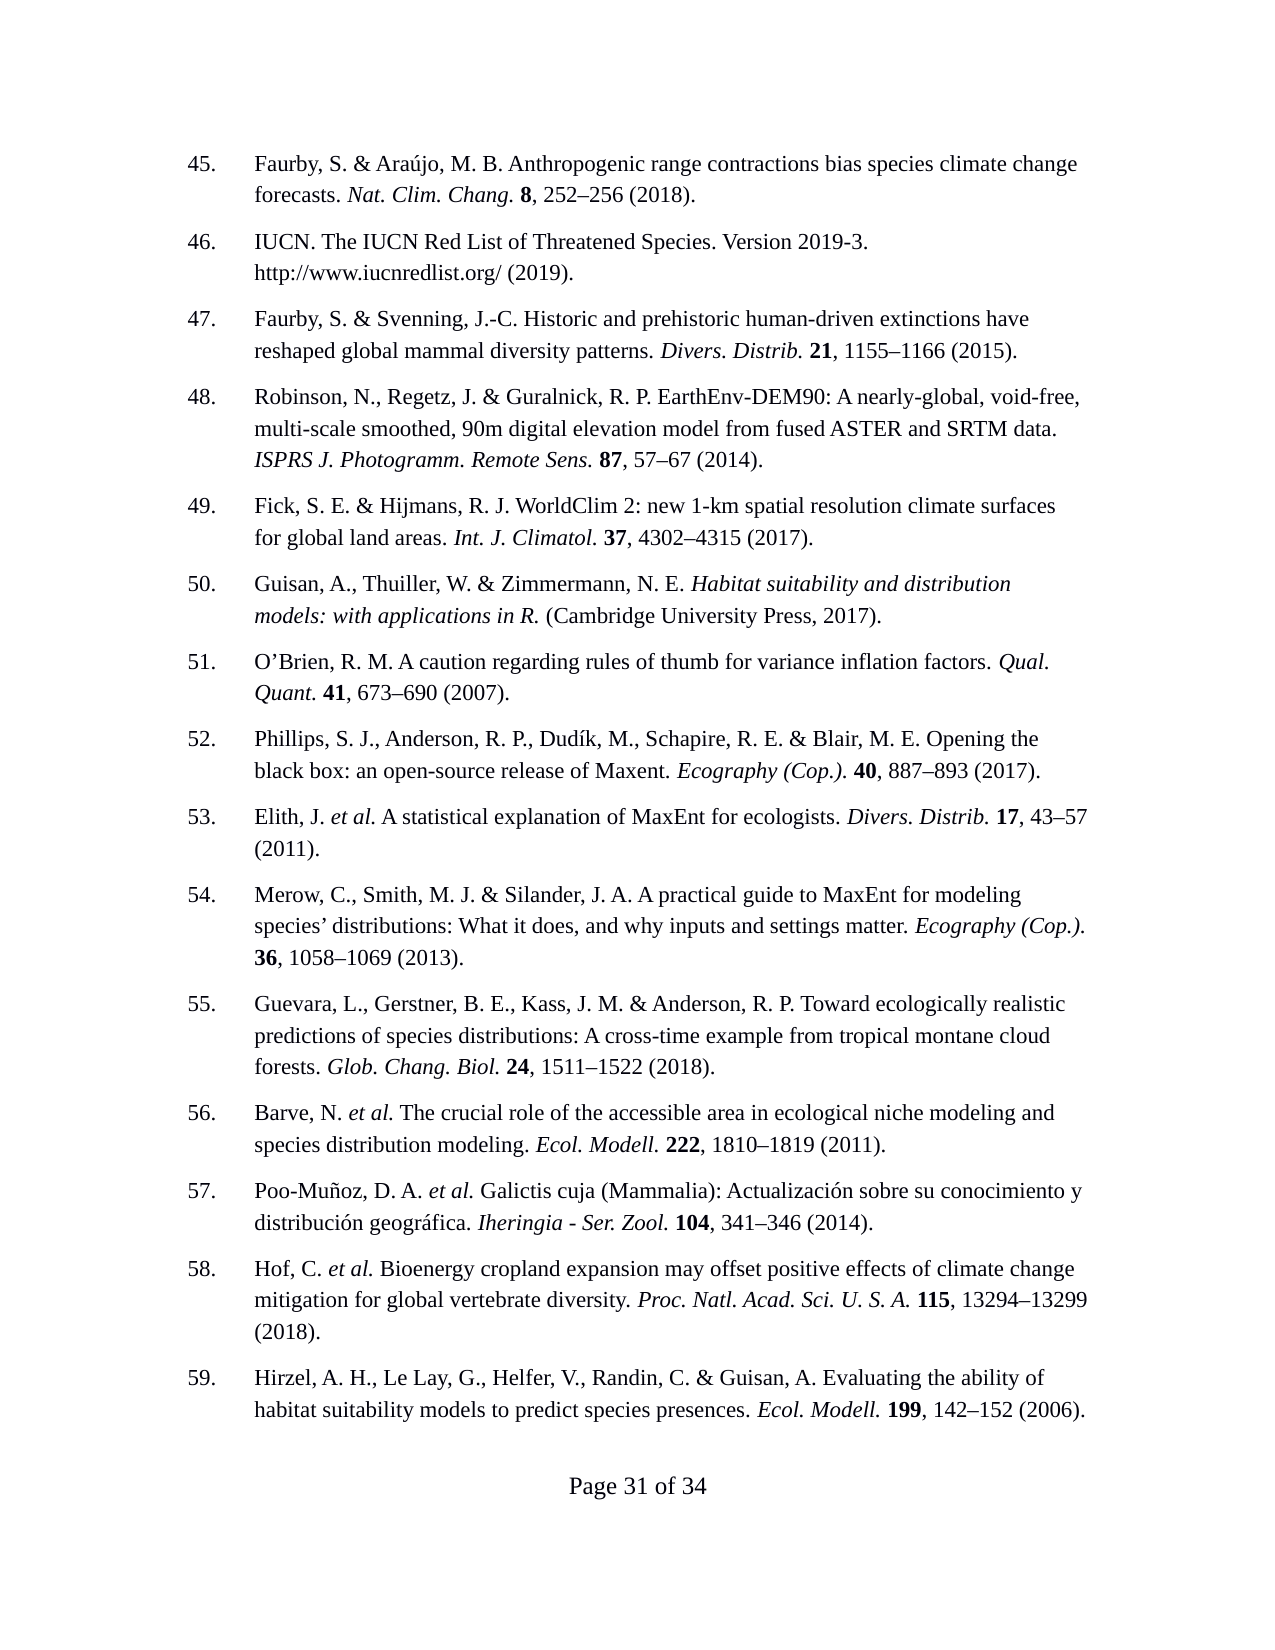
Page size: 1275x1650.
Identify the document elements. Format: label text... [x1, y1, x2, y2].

text 48. Robinson, N., Regetz, J. & Guralnick, R. P. EarthEnv-DEM90: A nearly-global, void-free, multi-scale smoothed, 90m digital elevation model from fused ASTER and SRTM data. ISPRS J. Photogramm. Remote Sens. 87, 57–67 (2014). [187, 383, 1087, 473]
text 49. Fick, S. E. & Hijmans, R. J. WorldClim 2: new 1-km spatial resolution climate surfaces for global land areas. Int. J. Climatol. 37, 4302–4315 (2017). [187, 492, 1087, 550]
text 57. Poo-Muñoz, D. A. et al. Galictis cuja (Mammalia): Actualización sobre su conocimiento y distribución geográfica. Iheringia - Ser. Zool. 104, 341–346 (2014). [187, 1177, 1087, 1235]
text 51. O’Brien, R. M. A caution regarding rules of thumb for variance inflation factors. Qual. Quant. 41, 673–690 (2007). [187, 648, 1087, 706]
text 59. Hirzel, A. H., Le Lay, G., Helfer, V., Randin, C. & Guisan, A. Evaluating the ability of habitat suitability models to predict species presences. Ecol. Modell. 199, 142–152 (2006). [187, 1364, 1087, 1422]
text 53. Elith, J. et al. A statistical explanation of MaxEnt for ecologists. Divers. Distrib. 17, 43–57 (2011). [187, 803, 1087, 861]
text 58. Hof, C. et al. Bioenergy cropland expansion may offset positive effects of climate change mitigation for global vertebrate diversity. Proc. Natl. Acad. Sci. U. S. A. 115, 13294–13299 (2018). [187, 1255, 1087, 1344]
text 52. Phillips, S. J., Anderson, R. P., Dudík, M., Schapire, R. E. & Blair, M. E. Opening the black box: an open-source release of Maxent. Ecography (Cop.). 40, 887–893 (2017). [187, 726, 1087, 783]
text 55. Guevara, L., Gerstner, B. E., Kass, J. M. & Anderson, R. P. Toward ecologically realistic predictions of species distributions: A cross-time example from tropical montane cloud forests. Glob. Chang. Biol. 24, 1511–1522 (2018). [187, 990, 1087, 1080]
text 56. Barve, N. et al. The crucial role of the accessible area in ecological niche modeling and species distribution modeling. Ecol. Modell. 222, 1810–1819 (2011). [187, 1099, 1087, 1157]
text 46. IUCN. The IUCN Red List of Threatened Species. Version 2019-3. http://www.iucnredlist.org/ (2019). [187, 228, 1087, 286]
text 47. Faurby, S. & Svenning, J.-C. Historic and prehistoric human-driven extinctions have reshaped global mammal diversity patterns. Divers. Distrib. 21, 1155–1166 (2015). [187, 305, 1087, 363]
text 50. Guisan, A., Thuiller, W. & Zimmermann, N. E. Habitat suitability and distribution models: with applications in R. (Cambridge University Press, 2017). [187, 570, 1087, 628]
text 54. Merow, C., Smith, M. J. & Silander, J. A. A practical guide to MaxEnt for modeling species’ distributions: What it does, and why inputs and settings matter. Ecography (Cop.). 36, 1058–1069 (2013). [187, 881, 1087, 970]
text 45. Faurby, S. & Araújo, M. B. Anthropogenic range contractions bias species climate change forecasts. Nat. Clim. Chang. 8, 252–256 (2018). [187, 150, 1087, 208]
